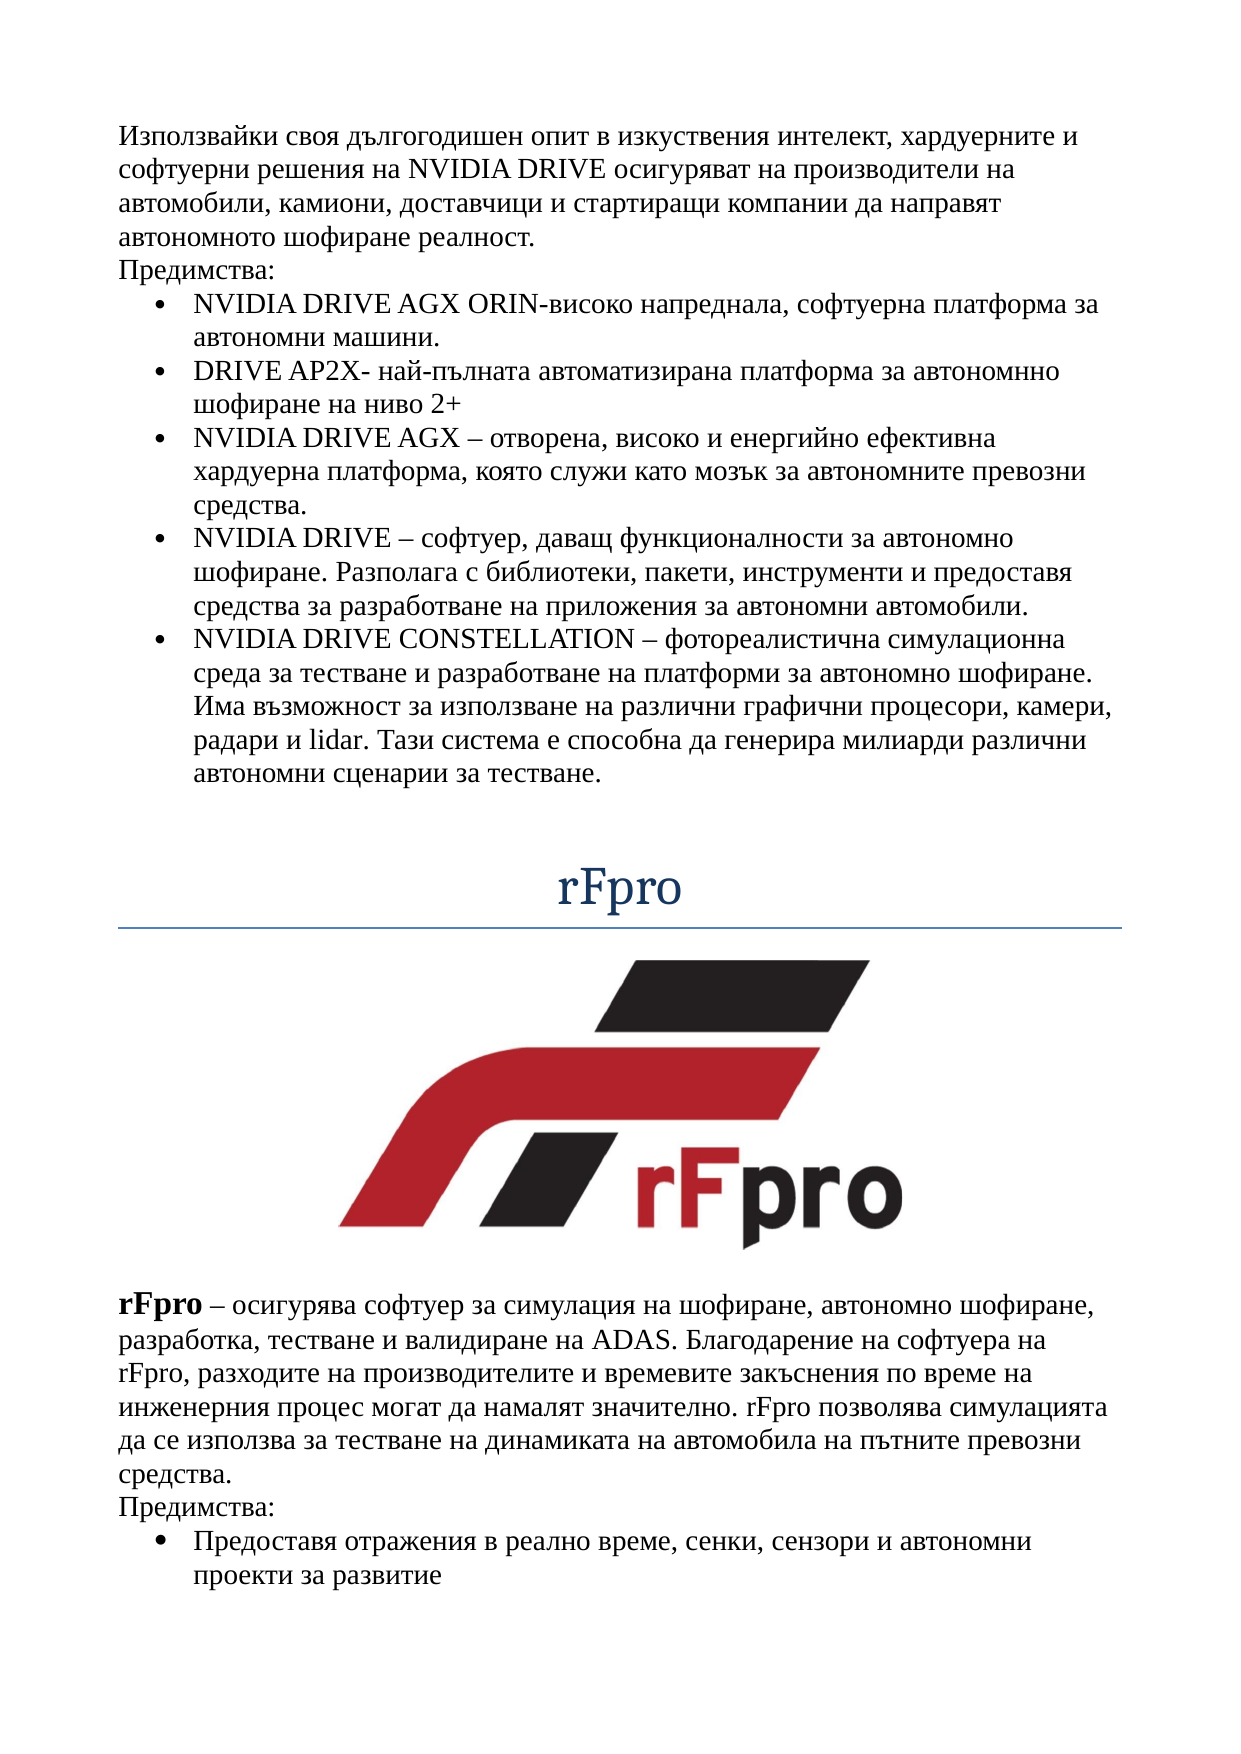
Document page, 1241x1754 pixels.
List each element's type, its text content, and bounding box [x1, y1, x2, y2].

list NVIDIA DRIVE CONSTELLATION – фотореалистична симулационна среда за тестване и разработване на платформи за автономно шофиране. Има възможност за използване на различни графични процесори, камери, радари и lidar. Тази система е способна да генерира милиарди различни автономни сценарии за тестване. [156, 621, 1122, 789]
list NVIDIA DRIVE – софтуер, даващ функционалности за автономно шофиране. Разполага с библиотеки, пакети, инструменти и предоставя средства за разработване на приложения за автономни автомобили. [156, 521, 1122, 621]
text rFpro – осигурява софтуер за симулация на шофиране, автономно шофиране, разработка, тестване и валидиране на ADAS. Благодарение на софтуера на rFpro, разходите на производителите и времевите закъснения по време на инженерния процес могат да намалят значително. rFpro позволява симулацията да се използва за тестване на динамиката на автомобила на пътните превозни средства. [118, 1283, 1122, 1489]
text rFpro [118, 856, 1122, 927]
list NVIDIA DRIVE AGX – отворена, високо и енергийно ефективна хардуерна платформа, която служи като мозък за автономните превозни средства. [156, 420, 1122, 521]
picture [338, 960, 903, 1250]
list NVIDIA DRIVE AGX ORIN-високо напреднала, софтуерна платформа за автономни машини. [156, 286, 1122, 353]
list Предоставя отражения в реално време, сенки, сензори и автономни проекти за развитие [156, 1523, 1122, 1590]
text Предимства: [118, 252, 1122, 286]
text Предимства: [118, 1489, 1122, 1523]
text Използвайки своя дългогодишен опит в изкуствения интелект, хардуерните и софтуерни решения на NVIDIA DRIVE осигуряват на производители на автомобили, камиони, доставчици и стартиращи компании да направят автономното шофиране реалност. [118, 118, 1122, 252]
list DRIVE AP2X- най-пълната автоматизирана платформа за автономнно шофиране на ниво 2+ [156, 353, 1122, 420]
